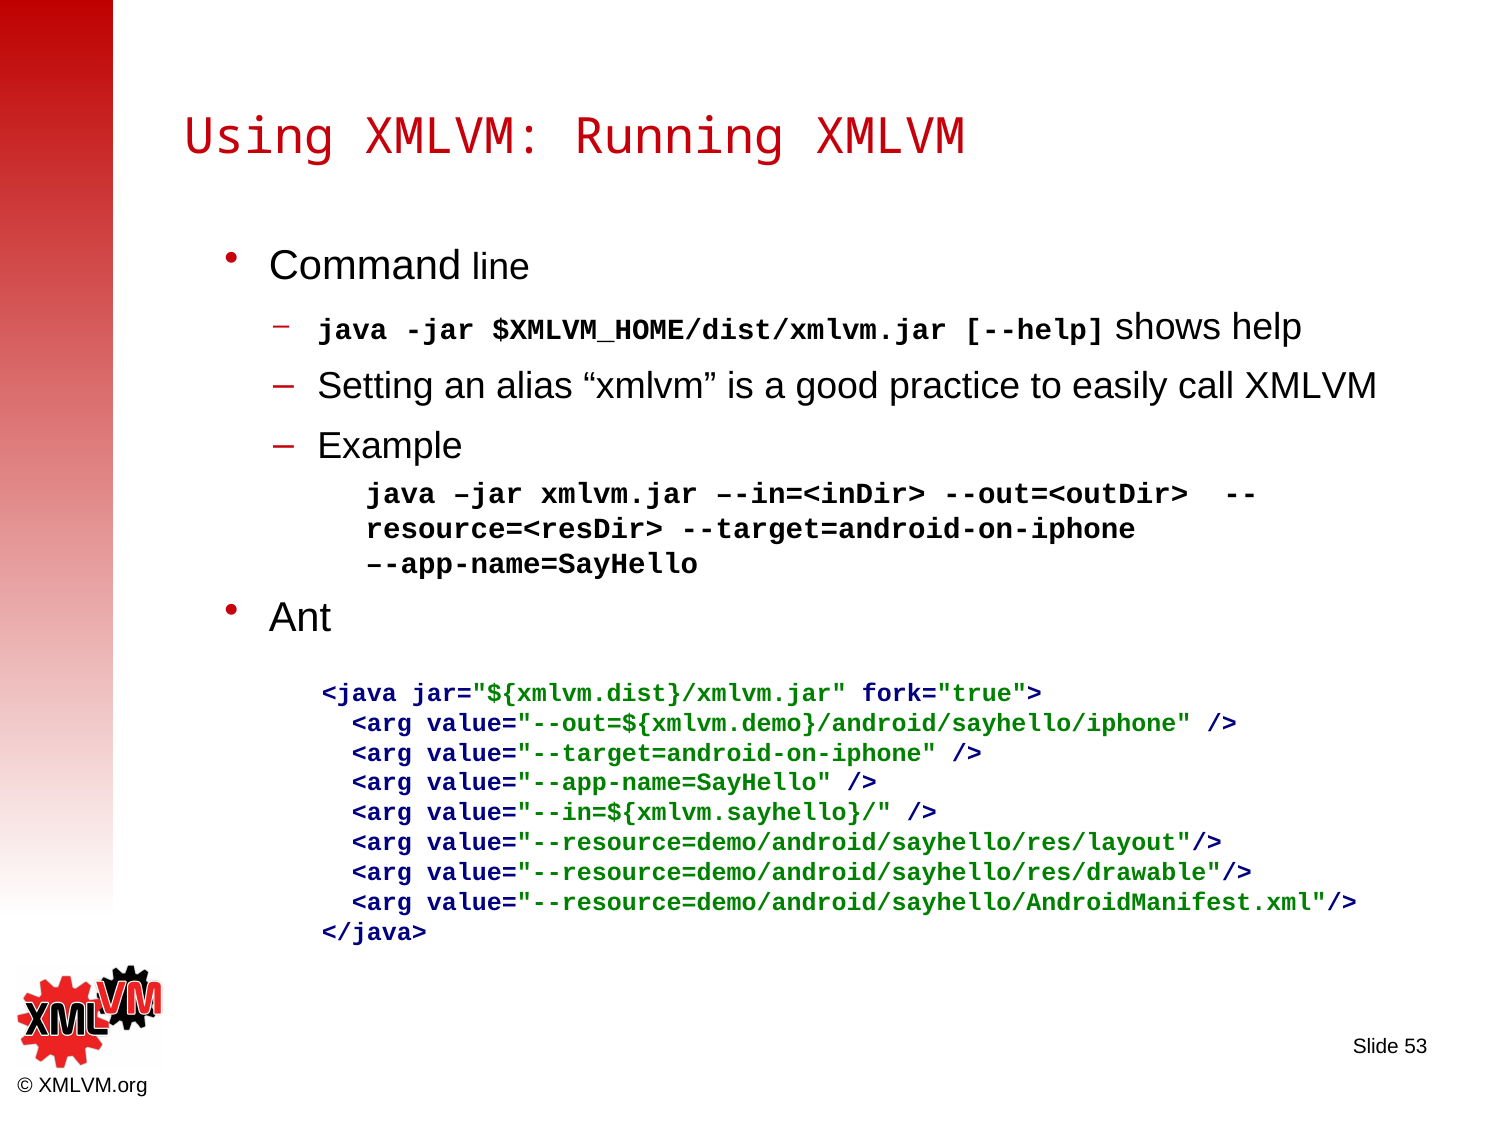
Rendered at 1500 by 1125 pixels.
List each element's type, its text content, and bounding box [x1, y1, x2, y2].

list Command line java -jar $XMLVM_HOME/dist/xmlvm.jar [--help] shows help Setting an alias “xmlvm” is a good practice to easily call XMLVM Example java –jar xmlvm.jar –-in=<inDir> --out=<outDir> --resource=<resDir> --target=android-on-iphone –-app-name=SayHello Ant [224, 237, 1447, 986]
title Using XMLVM: Running XMLVM [170, 74, 1447, 200]
text_box <java jar="${xmlvm.dist}/xmlvm.jar" fork="true"> <arg value="--out=${xmlvm.demo}/android/sayhello/iphone" /> <arg value="--target=android-on-iphone" /> <arg value="--app-name=SayHello" /> <arg value="--in=${xmlvm.sayhello}/" /> <arg value="--resource=demo/android/sayhello/res/layout"/> <arg value="--resource=demo/android/sayhello/res/drawable"/> <arg value="--resource=demo/android/sayhello/AndroidManifest.xml"/> </java> [307, 668, 1372, 994]
picture [16, 964, 164, 1069]
